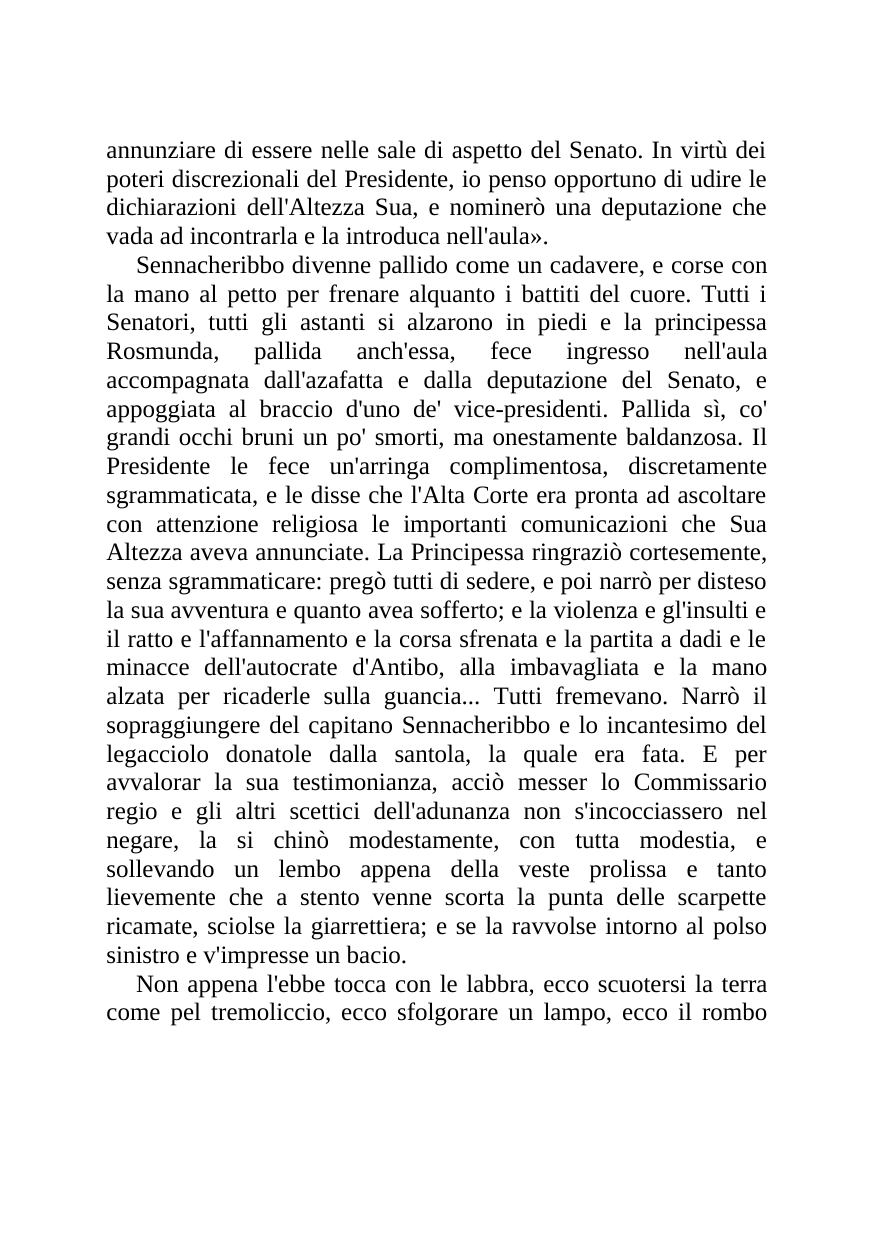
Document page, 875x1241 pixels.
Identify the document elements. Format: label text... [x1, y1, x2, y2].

text annunziare di essere nelle sale di aspetto del Senato. In virtù dei poteri discrezionali del Presidente, io penso opportuno di udire le dichiarazioni dell'Altezza Sua, e nominerò una deputazione che vada ad incontrarla e la introduca nell'aula». [106, 135, 768, 250]
text Sennacheribbo divenne pallido come un cadavere, e corse con la mano al petto per frenare alquanto i battiti del cuore. Tutti i Senatori, tutti gli astanti si alzarono in piedi e la principessa Rosmunda, pallida anch'essa, fece ingresso nell'aula accompagnata dall'azafatta e dalla deputazione del Senato, e appoggiata al braccio d'uno de' vice-presidenti. Pallida sì, co' grandi occhi bruni un po' smorti, ma onestamente baldanzosa. Il Presidente le fece un'arringa complimentosa, discretamente sgrammaticata, e le disse che l'Alta Corte era pronta ad ascoltare con attenzione religiosa le importanti comunicazioni che Sua Altezza aveva annunciate. La Principessa ringraziò cortesemente, senza sgrammaticare: pregò tutti di sedere, e poi narrò per disteso la sua avventura e quanto avea sofferto; e la violenza e gl'insulti e il ratto e l'affannamento e la corsa sfrenata e la partita a dadi e le minacce dell'autocrate d'Antibo, alla imbavagliata e la mano alzata per ricaderle sulla guancia... Tutti fremevano. Narrò il sopraggiungere del capitano Sennacheribbo e lo incantesimo del legacciolo donatole dalla santola, la quale era fata. E per avvalorar la sua testimonianza, acciò messer lo Commissario regio e gli altri scettici dell'adunanza non s'incocciassero nel negare, la si chinò modestamente, con tutta modestia, e sollevando un lembo appena della veste prolissa e tanto lievemente che a stento venne scorta la punta delle scarpette ricamate, sciolse la giarrettiera; e se la ravvolse intorno al polso sinistro e v'impresse un bacio. [106, 250, 768, 969]
text Non appena l'ebbe tocca con le labbra, ecco scuotersi la terra come pel tremoliccio, ecco sfolgorare un lampo, ecco il rombo [106, 969, 768, 1026]
